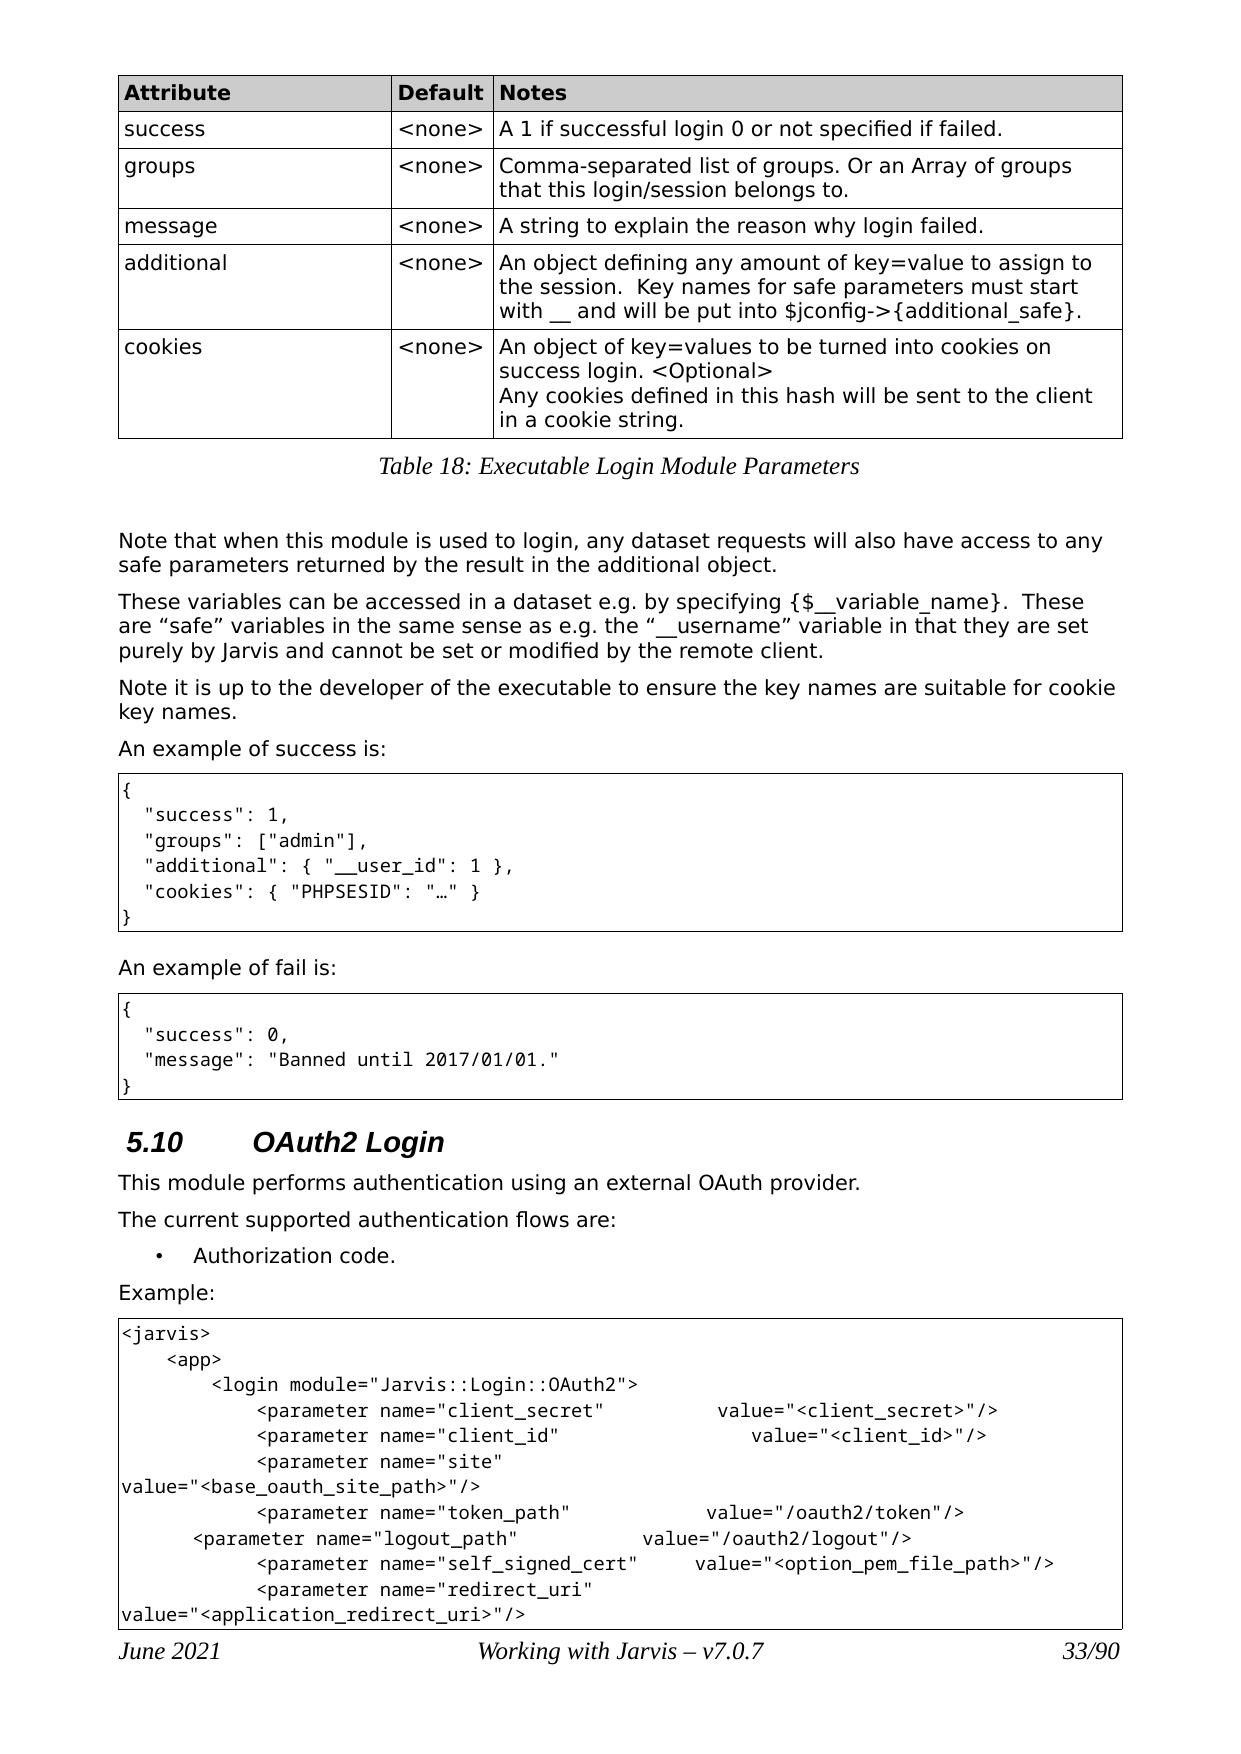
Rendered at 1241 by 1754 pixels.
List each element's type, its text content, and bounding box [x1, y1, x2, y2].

text <parameter name="token_path" value="/oauth2/token"/> [119, 1497, 1122, 1522]
text } [119, 1069, 1122, 1099]
table_cell An object of key=values to be turned into cookies on success login. <Optional> Any cookies defined in this hash will be sent to the client in a cookie string. [494, 330, 1122, 438]
text <parameter name="client_secret" value="<client_secret>"/> [119, 1395, 1122, 1420]
table_cell <none> [392, 245, 493, 329]
text "success": 0, [119, 1018, 1122, 1044]
text <parameter name="logout_path" value="/oauth2/logout"/> [119, 1522, 1122, 1548]
table_cell <none> [392, 112, 493, 147]
text Note that when this module is used to login, any dataset requests will also have access to any safe parameters returned by the result in the additional object. [118, 529, 1122, 578]
table_cell <none> [392, 330, 493, 438]
table_cell cookies [119, 330, 391, 438]
text An example of fail is: [118, 932, 1122, 980]
text <parameter name="redirect_uri" value="<application_redirect_uri>"/> [119, 1573, 1122, 1629]
text "groups": ["admin"], [119, 824, 1122, 850]
table_cell message [119, 209, 391, 244]
list Authorization code. [156, 1244, 1122, 1269]
text This module performs authentication using an external OAuth provider. [118, 1171, 1122, 1195]
text These variables can be accessed in a dataset e.g. by specifying {$__variable_name}. These are “safe” variables in the same sense as e.g. the “__username” variable in that they are set purely by Jarvis and cannot be set or modified by the remote client. [118, 590, 1122, 663]
table_cell success [119, 112, 391, 147]
table_header Default [392, 76, 493, 111]
text "additional": { "__user_id": 1 }, [119, 850, 1122, 875]
subtitle OAuth2 Login [118, 1125, 1122, 1158]
table_cell <none> [392, 149, 493, 208]
text The current supported authentication flows are: [118, 1208, 1122, 1232]
table_header Notes [494, 76, 1122, 111]
text Note it is up to the developer of the executable to ensure the key names are suitable for cookie key names. [118, 676, 1122, 724]
table_cell A string to explain the reason why login failed. [494, 209, 1122, 244]
text <parameter name="client_id" value="<client_id>"/> [119, 1420, 1122, 1446]
text <parameter name="self_signed_cert" value="<option_pem_file_path>"/> [119, 1548, 1122, 1573]
table_cell An object defining any amount of key=value to assign to the session. Key names for safe parameters must start with __ and will be put into $jconfig->{additional_safe}. [494, 245, 1122, 329]
table_cell Comma-separated list of groups. Or an Array of groups that this login/session belongs to. [494, 149, 1122, 208]
text "success": 1, [119, 799, 1122, 824]
table_cell additional [119, 245, 391, 329]
text <app> [119, 1344, 1122, 1369]
text { [119, 994, 1122, 1018]
text "cookies": { "PHPSESID": "…" } [119, 875, 1122, 901]
table_cell <none> [392, 209, 493, 244]
text } [119, 901, 1122, 931]
text Table 18: Executable Login Module Parameters [118, 451, 1122, 480]
text { [119, 774, 1122, 799]
text <jarvis> [119, 1319, 1122, 1344]
text An example of success is: [118, 737, 1122, 761]
table_cell groups [119, 149, 391, 208]
text <login module="Jarvis::Login::OAuth2"> [119, 1369, 1122, 1395]
text <parameter name="site" value="<base_oauth_site_path>"/> [119, 1446, 1122, 1497]
table_cell A 1 if successful login 0 or not specified if failed. [494, 112, 1122, 147]
text "message": "Banned until 2017/01/01." [119, 1044, 1122, 1069]
table_header Attribute [119, 76, 391, 111]
text Example: [118, 1281, 1122, 1306]
